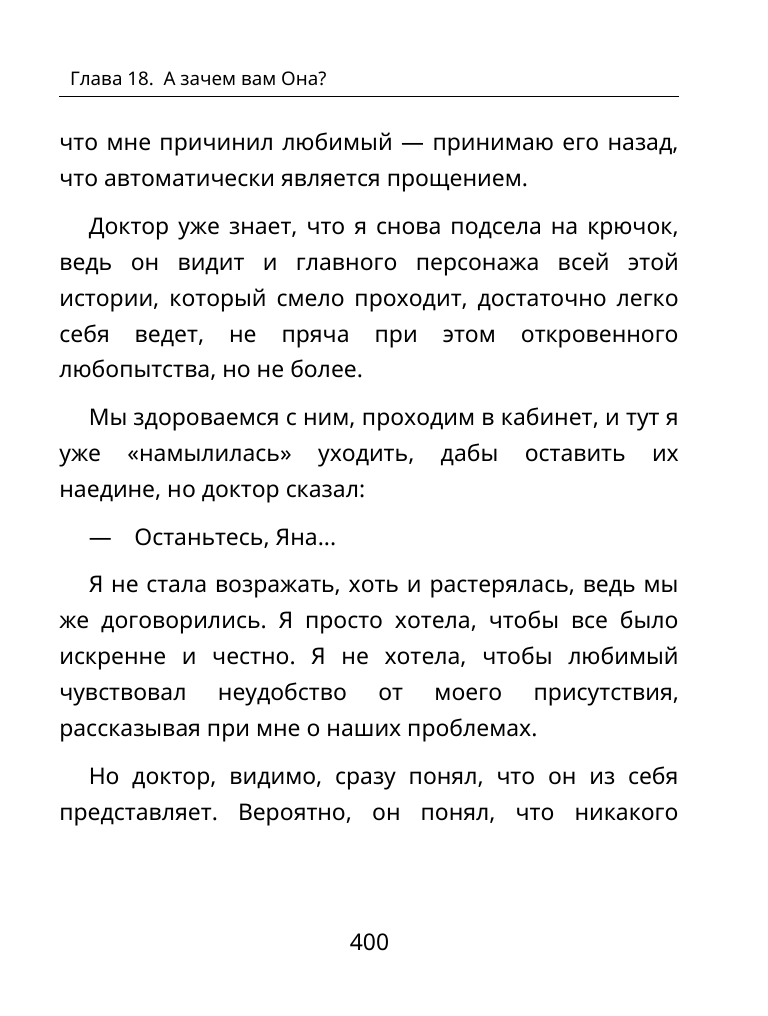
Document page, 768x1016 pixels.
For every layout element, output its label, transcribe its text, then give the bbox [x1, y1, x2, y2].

text Доктор уже знает, что я снова подсела на крючок, ведь он видит и главного персонажа всей этой истории, который смело проходит, достаточно легко себя ведет, не пряча при этом откровенного любопытства, но не более. [59, 210, 679, 385]
list Останьтесь, Яна... [59, 521, 679, 552]
text Но доктор, видимо, сразу понял, что он из себя представляет. Вероятно, он понял, что никакого [59, 760, 679, 827]
text Мы здороваемся с ним, проходим в кабинет, и тут я уже «намылилась» уходить, дабы оставить их наедине, но доктор сказал: [59, 401, 679, 504]
text что мне причинил любимый — принимаю его назад, что автоматически является прощением. [59, 126, 679, 193]
text Я не стала возражать, хоть и растерялась, ведь мы же договорились. Я просто хотела, чтобы все было искренне и честно. Я не хотела, чтобы любимый чувствовал неудобство от моего присутствия, рассказывая при мне о наших проблемах. [59, 568, 679, 743]
